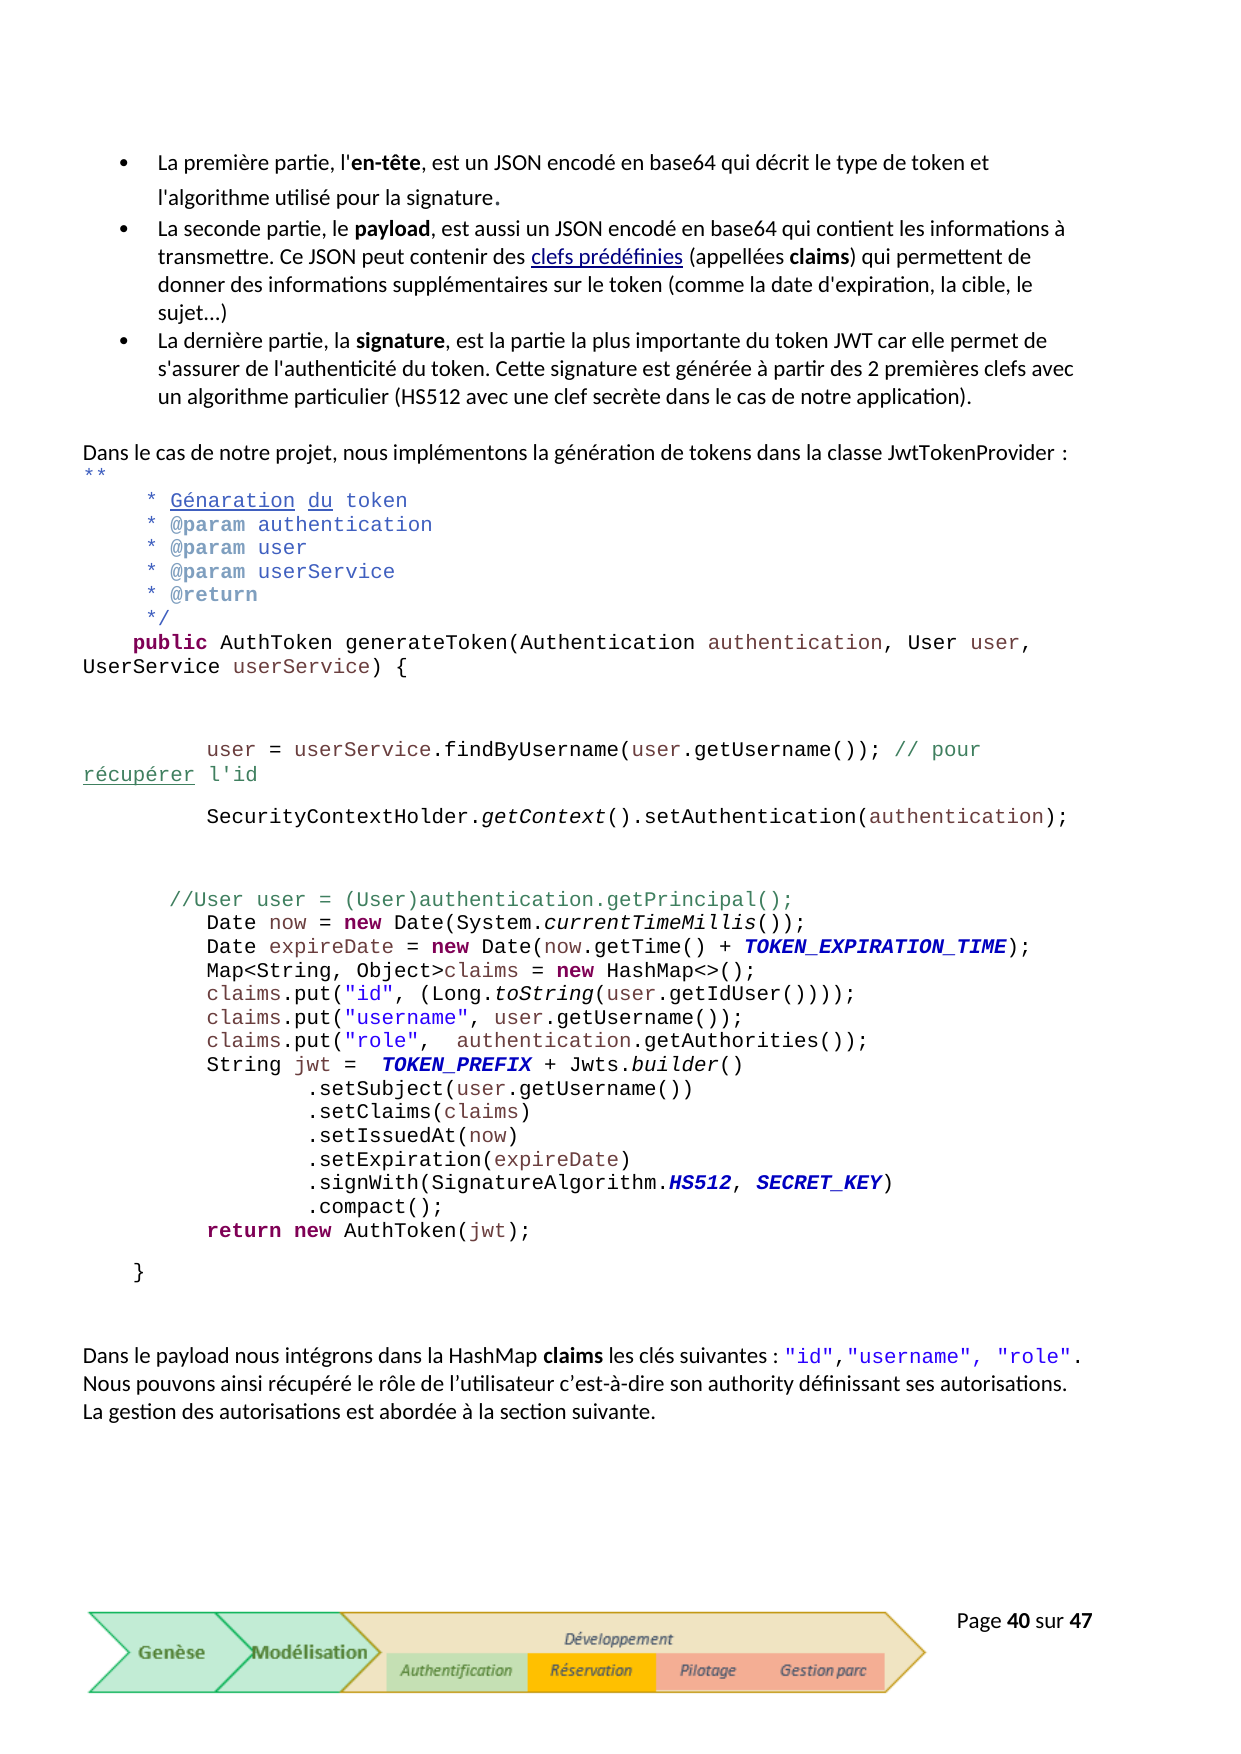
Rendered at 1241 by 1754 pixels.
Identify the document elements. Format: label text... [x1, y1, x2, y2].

text .compact(); [83, 1196, 1092, 1220]
text .setExpiration(expireDate) [83, 1149, 1092, 1172]
text .signWith(SignatureAlgorithm.HS512, SECRET_KEY) [83, 1172, 1092, 1196]
text * Génaration du token [83, 490, 1092, 513]
text public AuthToken generateToken(Authentication authentication, User user, UserService userService) { [83, 632, 1092, 680]
text ** [83, 466, 1092, 490]
text claims.put("role", authentication.getAuthorities()); [83, 1031, 1092, 1054]
text .setIssuedAt(now) [83, 1125, 1092, 1149]
text Date expireDate = new Date(now.getTime() + TOKEN_EXPIRATION_TIME); [83, 936, 1092, 959]
text SecurityContextHolder.getContext().setAuthentication(authentication); [83, 806, 1092, 829]
list La première partie, l'en-tête, est un JSON encodé en base64 qui décrit le type de token et l'algorithme utilisé pour la signature. [120, 148, 1092, 214]
text .setClaims(claims) [83, 1101, 1092, 1125]
text Map<String, Object>claims = new HashMap<>(); [83, 959, 1092, 983]
text .setSubject(user.getUsername()) [83, 1078, 1092, 1101]
text } [83, 1261, 1092, 1285]
list La seconde partie, le payload, est aussi un JSON encodé en base64 qui contient les informations à transmettre. Ce JSON peut contenir des clefs prédéfinies (appellées claims) qui permettent de donner des informations supplémentaires sur le token (comme la date d'expiration, la cible, le sujet...) [120, 214, 1092, 326]
text claims.put("username", user.getUsername()); [83, 1007, 1092, 1031]
text Dans le payload nous intégrons dans la HashMap claims les clés suivantes : "id","username", "role". [83, 1341, 1092, 1369]
text * @return [83, 584, 1092, 608]
text Date now = new Date(System.currentTimeMillis()); [83, 912, 1092, 936]
text * @param authentication [83, 513, 1092, 537]
text * @param userService [83, 561, 1092, 584]
text //User user = (User)authentication.getPrincipal(); [83, 889, 1092, 912]
text * @param user [83, 537, 1092, 561]
text return new AuthToken(jwt); [83, 1220, 1092, 1243]
text Dans le cas de notre projet, nous implémentons la génération de tokens dans la classe JwtTokenProvider : [83, 438, 1092, 466]
text */ [83, 608, 1092, 632]
text user = userService.findByUsername(user.getUsername()); // pour récupérer l'id [83, 739, 1092, 788]
text String jwt = TOKEN_PREFIX + Jwts.builder() [83, 1054, 1092, 1078]
text claims.put("id", (Long.toString(user.getIdUser()))); [83, 983, 1092, 1007]
text Nous pouvons ainsi récupéré le rôle de l’utilisateur c’est-à-dire son authority définissant ses autorisations. La gestion des autorisations est abordée à la section suivante. [83, 1369, 1092, 1425]
list La dernière partie, la signature, est la partie la plus importante du token JWT car elle permet de s'assurer de l'authenticité du token. Cette signature est générée à partir des 2 premières clefs avec un algorithme particulier (HS512 avec une clef secrète dans le cas de notre application). [120, 326, 1092, 410]
